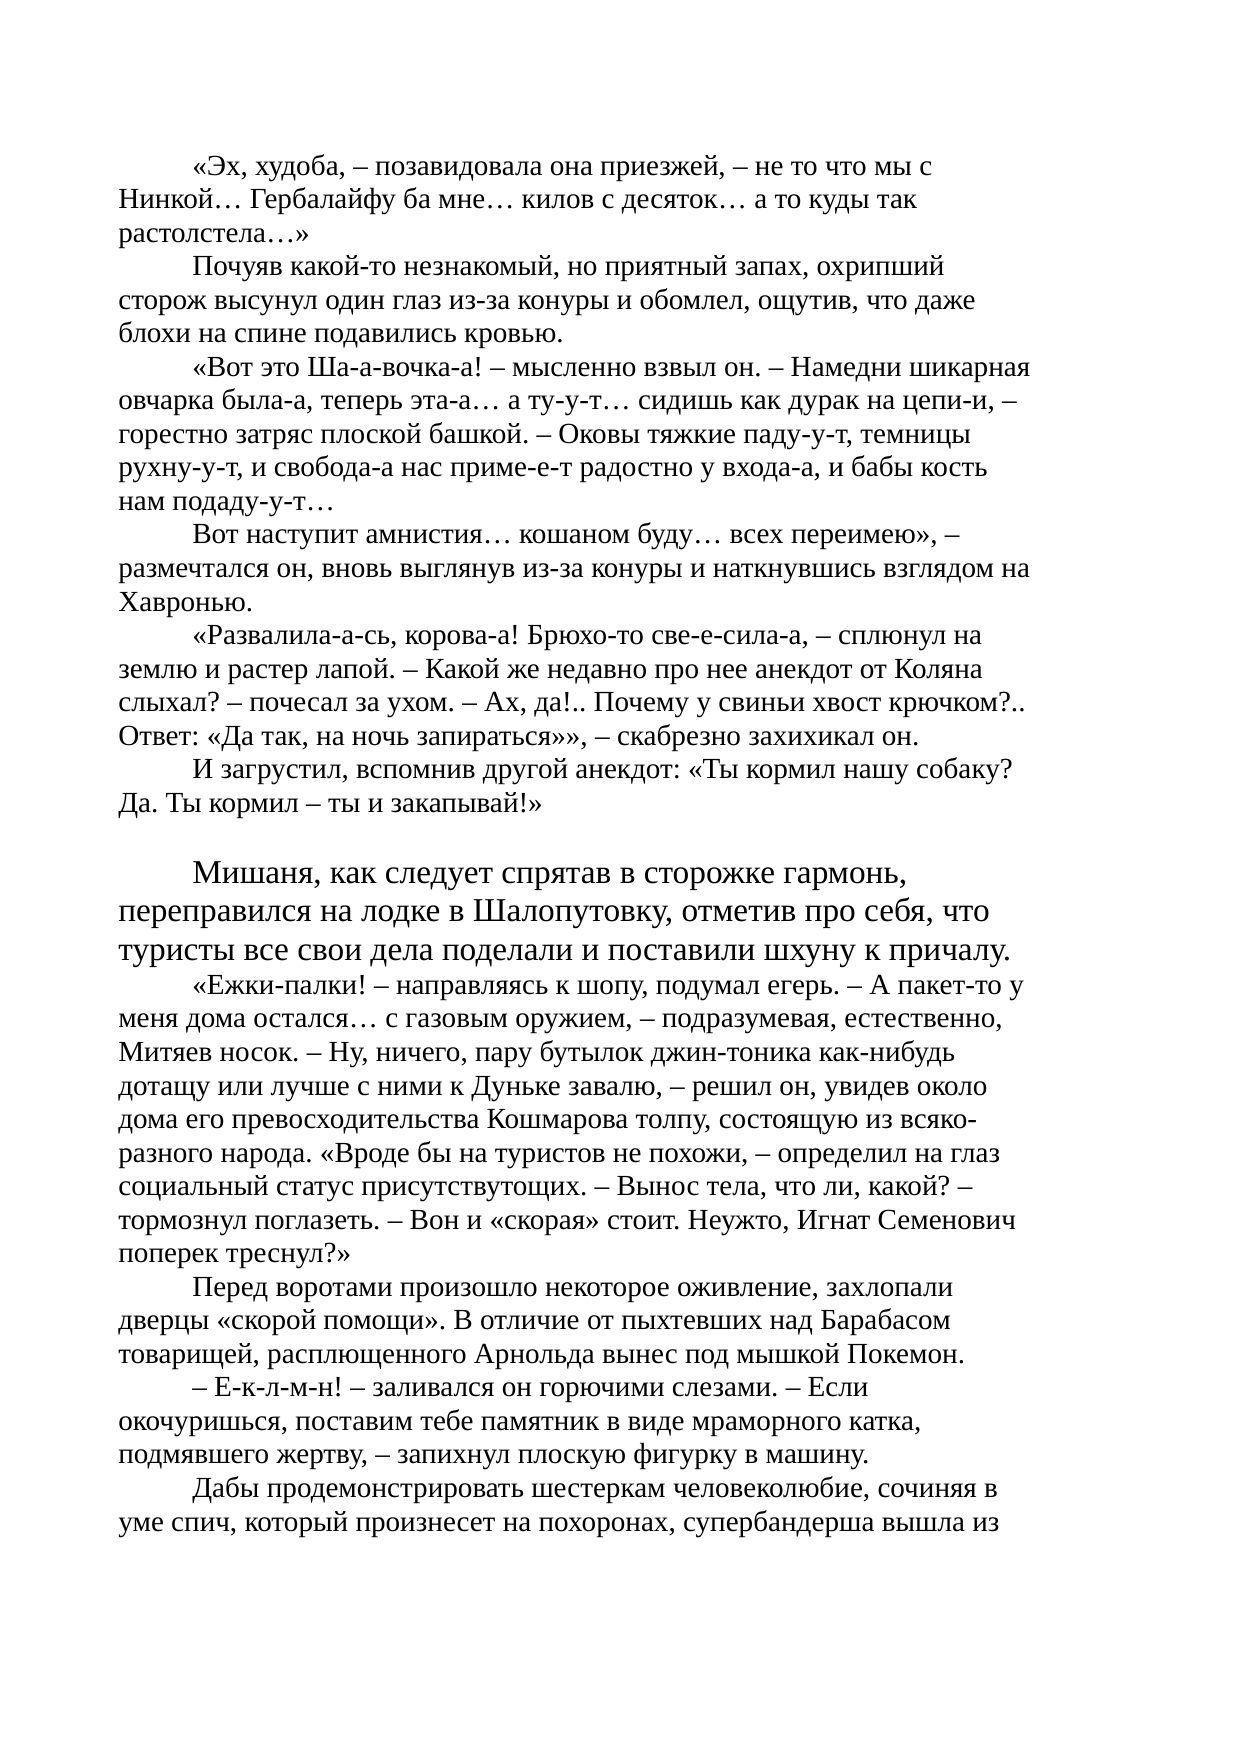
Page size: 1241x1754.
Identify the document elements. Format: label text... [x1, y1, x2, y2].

text «Эх, худоба, – позавидовала она приезжей, – не то что мы с Нинкой… Гербалайфу ба мне… килов с десяток… а то куды так растолстела…» [118, 148, 1033, 248]
text Перед воротами произошло некоторое оживление, захлопали дверцы «скорой помощи». В отличие от пыхтевших над Барабасом товарищей, расплющенного Арнольда вынес под мышкой Покемон. [118, 1269, 1033, 1369]
text Почуяв какой-то незнакомый, но приятный запах, охрипший сторож высунул один глаз из-за конуры и обомлел, ощутив, что даже блохи на спине подавились кровью. [118, 248, 1033, 349]
text Мишаня, как следует спрятав в сторожке гармонь, переправился на лодке в Шалопутовку, отметив про себя, что туристы все свои дела поделали и поставили шхуну к причалу. [118, 852, 1033, 967]
text «Вот это Ша-а-вочка-а! – мысленно взвыл он. – Намедни шикарная овчарка была-а, теперь эта-а… а ту-у-т… сидишь как дурак на цепи-и, – горестно затряс плоской башкой. – Оковы тяжкие паду-у-т, темницы рухну-у-т, и свобода-а нас приме-е-т радостно у входа-а, и бабы кость нам подаду-у-т… [118, 349, 1033, 517]
text И загрустил, вспомнив другой анекдот: «Ты кормил нашу собаку? Да. Ты кормил – ты и закапывай!» [118, 751, 1033, 818]
text «Развалила-а-сь, корова-а! Брюхо-то све-е-сила-а, – сплюнул на землю и растер лапой. – Какой же недавно про нее анекдот от Коляна слыхал? – почесал за ухом. – Ах, да!.. Почему у свиньи хвост крючком?.. Ответ: «Да так, на ночь запираться»», – скабрезно захихикал он. [118, 617, 1033, 751]
text – Е-к-л-м-н! – заливался он горючими слезами. – Если окочуришься, поставим тебе памятник в виде мраморного катка, подмявшего жертву, – запихнул плоскую фигурку в машину. [118, 1369, 1033, 1470]
text Дабы продемонстрировать шестеркам человеколюбие, сочиняя в уме спич, который произнесет на похоронах, супербандерша вышла из [118, 1470, 1033, 1537]
text Вот наступит амнистия… кошаном буду… всех переимею», – размечтался он, вновь выглянув из-за конуры и наткнувшись взглядом на Хавронью. [118, 517, 1033, 617]
text «Ежки-палки! – направляясь к шопу, подумал егерь. – А пакет-то у меня дома остался… с газовым оружием, – подразумевая, естественно, Митяев носок. – Ну, ничего, пару бутылок джин-тоника как-нибудь дотащу или лучше с ними к Дуньке завалю, – решил он, увидев около дома его превосходительства Кошмарова толпу, состоящую из всяко-разного народа. «Вроде бы на туристов не похожи, – определил на глаз социальный статус присутствутощих. – Вынос тела, что ли, какой? – тормознул поглазеть. – Вон и «скорая» стоит. Неужто, Игнат Семенович поперек треснул?» [118, 967, 1033, 1269]
